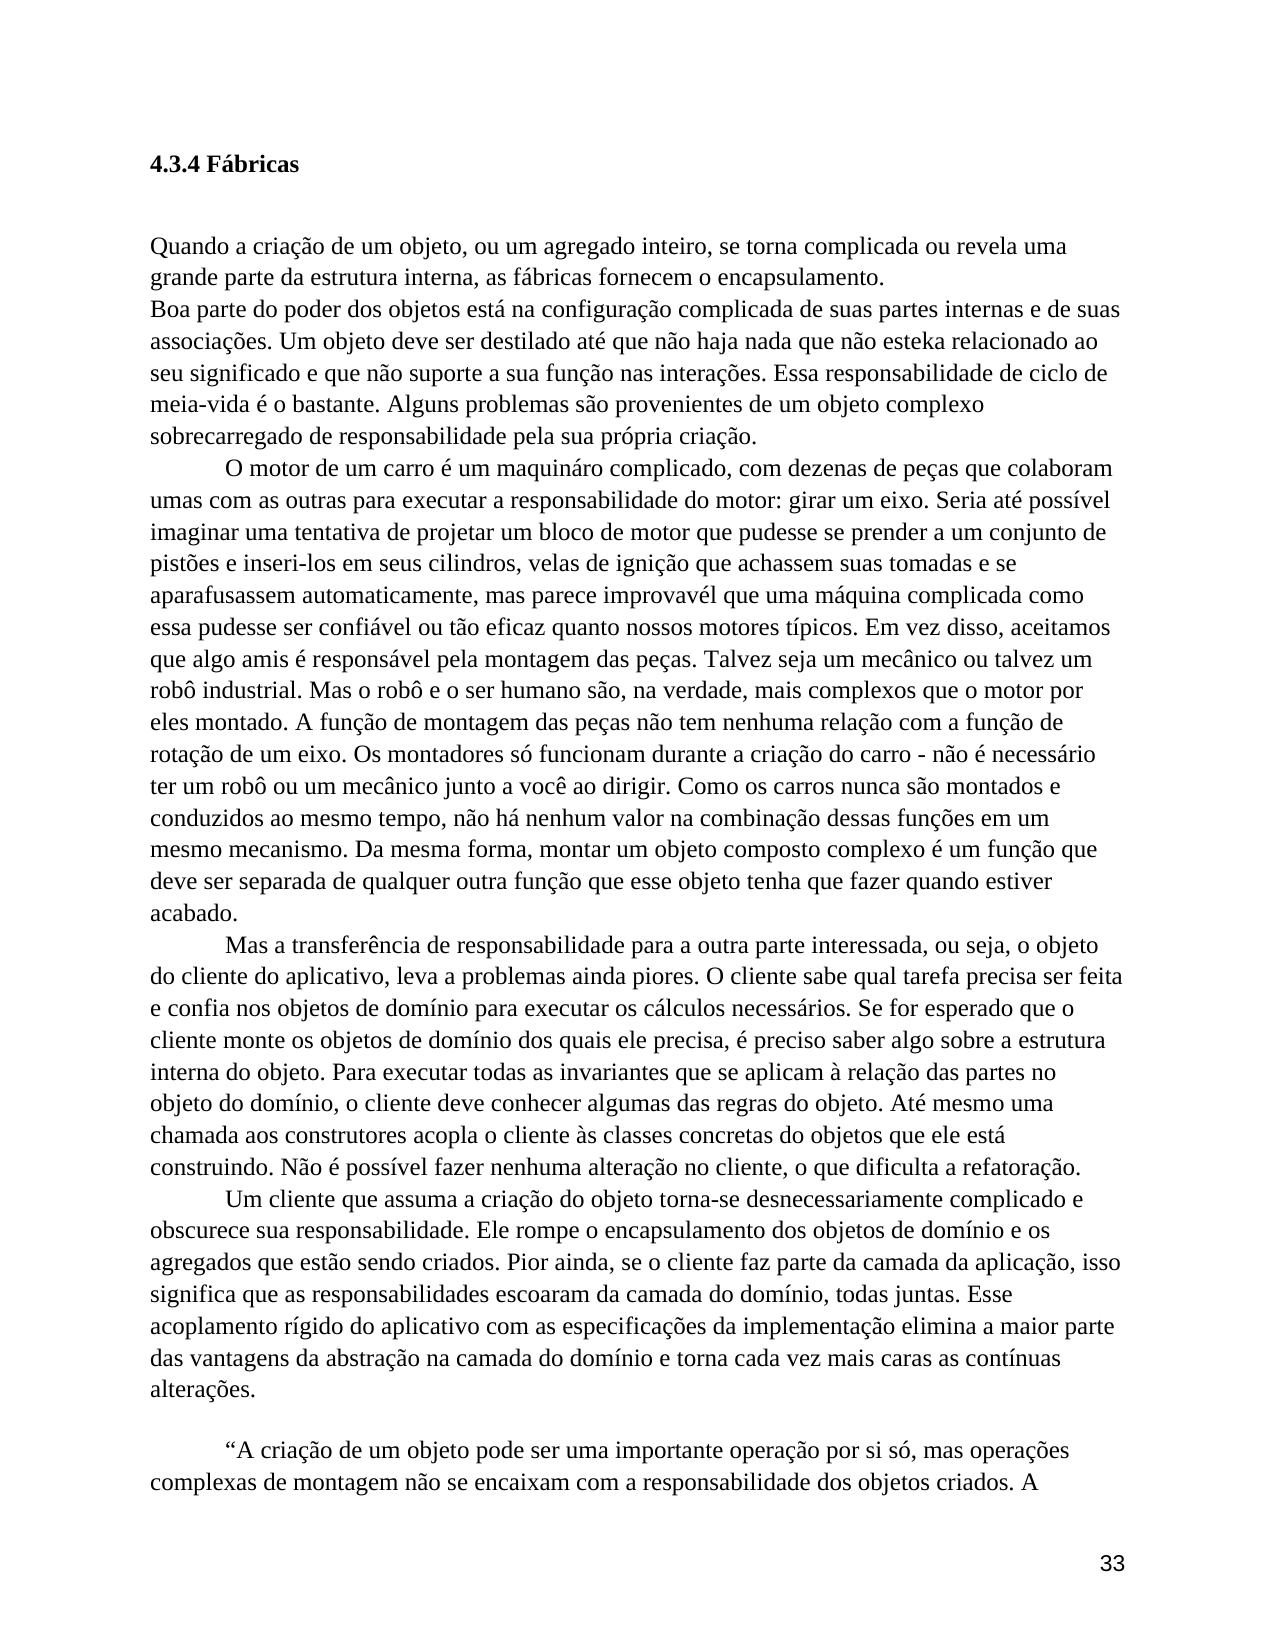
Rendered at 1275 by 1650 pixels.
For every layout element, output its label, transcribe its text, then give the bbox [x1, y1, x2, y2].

text Um cliente que assuma a criação do objeto torna-se desnecessariamente complicado e obscurece sua responsabilidade. Ele rompe o encapsulamento dos objetos de domínio e os agregados que estão sendo criados. Pior ainda, se o cliente faz parte da camada da aplicação, isso significa que as responsabilidades escoaram da camada do domínio, todas juntas. Esse acoplamento rígido do aplicativo com as especificações da implementação elimina a maior parte das vantagens da abstração na camada do domínio e torna cada vez mais caras as contínuas alterações. [150, 1185, 1125, 1403]
text “A criação de um objeto pode ser uma importante operação por si só, mas operações complexas de montagem não se encaixam com a responsabilidade dos objetos criados. A [150, 1436, 1125, 1496]
text Quando a criação de um objeto, ou um agregado inteiro, se torna complicada ou revela uma grande parte da estrutura interna, as fábricas fornecem o encapsulamento. [150, 232, 1125, 291]
text O motor de um carro é um maquináro complicado, com dezenas de peças que colaboram umas com as outras para executar a responsabilidade do motor: girar um eixo. Seria até possível imaginar uma tentativa de projetar um bloco de motor que pudesse se prender a um conjunto de pistões e inseri-los em seus cilindros, velas de ignição que achassem suas tomadas e se aparafusassem automaticamente, mas parece improvavél que uma máquina complicada como essa pudesse ser confiável ou tão eficaz quanto nossos motores típicos. Em vez disso, aceitamos que algo amis é responsável pela montagem das peças. Talvez seja um mecânico ou talvez um robô industrial. Mas o robô e o ser humano são, na verdade, mais complexos que o motor por eles montado. A função de montagem das peças não tem nenhuma relação com a função de rotação de um eixo. Os montadores só funcionam durante a criação do carro - não é necessário ter um robô ou um mecânico junto a você ao dirigir. Como os carros nunca são montados e conduzidos ao mesmo tempo, não há nenhum valor na combinação dessas funções em um mesmo mecanismo. Da mesma forma, montar um objeto composto complexo é um função que deve ser separada de qualquer outra função que esse objeto tenha que fazer quando estiver acabado. [150, 454, 1125, 927]
subtitle 4.3.4 Fábricas [150, 150, 1125, 178]
text Boa parte do poder dos objetos está na configuração complicada de suas partes internas e de suas associações. Um objeto deve ser destilado até que não haja nada que não esteka relacionado ao seu significado e que não suporte a sua função nas interações. Essa responsabilidade de ciclo de meia-vida é o bastante. Alguns problemas são provenientes de um objeto complexo sobrecarregado de responsabilidade pela sua própria criação. [150, 295, 1125, 450]
text Mas a transferência de responsabilidade para a outra parte interessada, ou seja, o objeto do cliente do aplicativo, leva a problemas ainda piores. O cliente sabe qual tarefa precisa ser feita e confia nos objetos de domínio para executar os cálculos necessários. Se for esperado que o cliente monte os objetos de domínio dos quais ele precisa, é preciso saber algo sobre a estrutura interna do objeto. Para executar todas as invariantes que se aplicam à relação das partes no objeto do domínio, o cliente deve conhecer algumas das regras do objeto. Até mesmo uma chamada aos construtores acopla o cliente às classes concretas do objetos que ele está construindo. Não é possível fazer nenhuma alteração no cliente, o que dificulta a refatoração. [150, 931, 1125, 1181]
